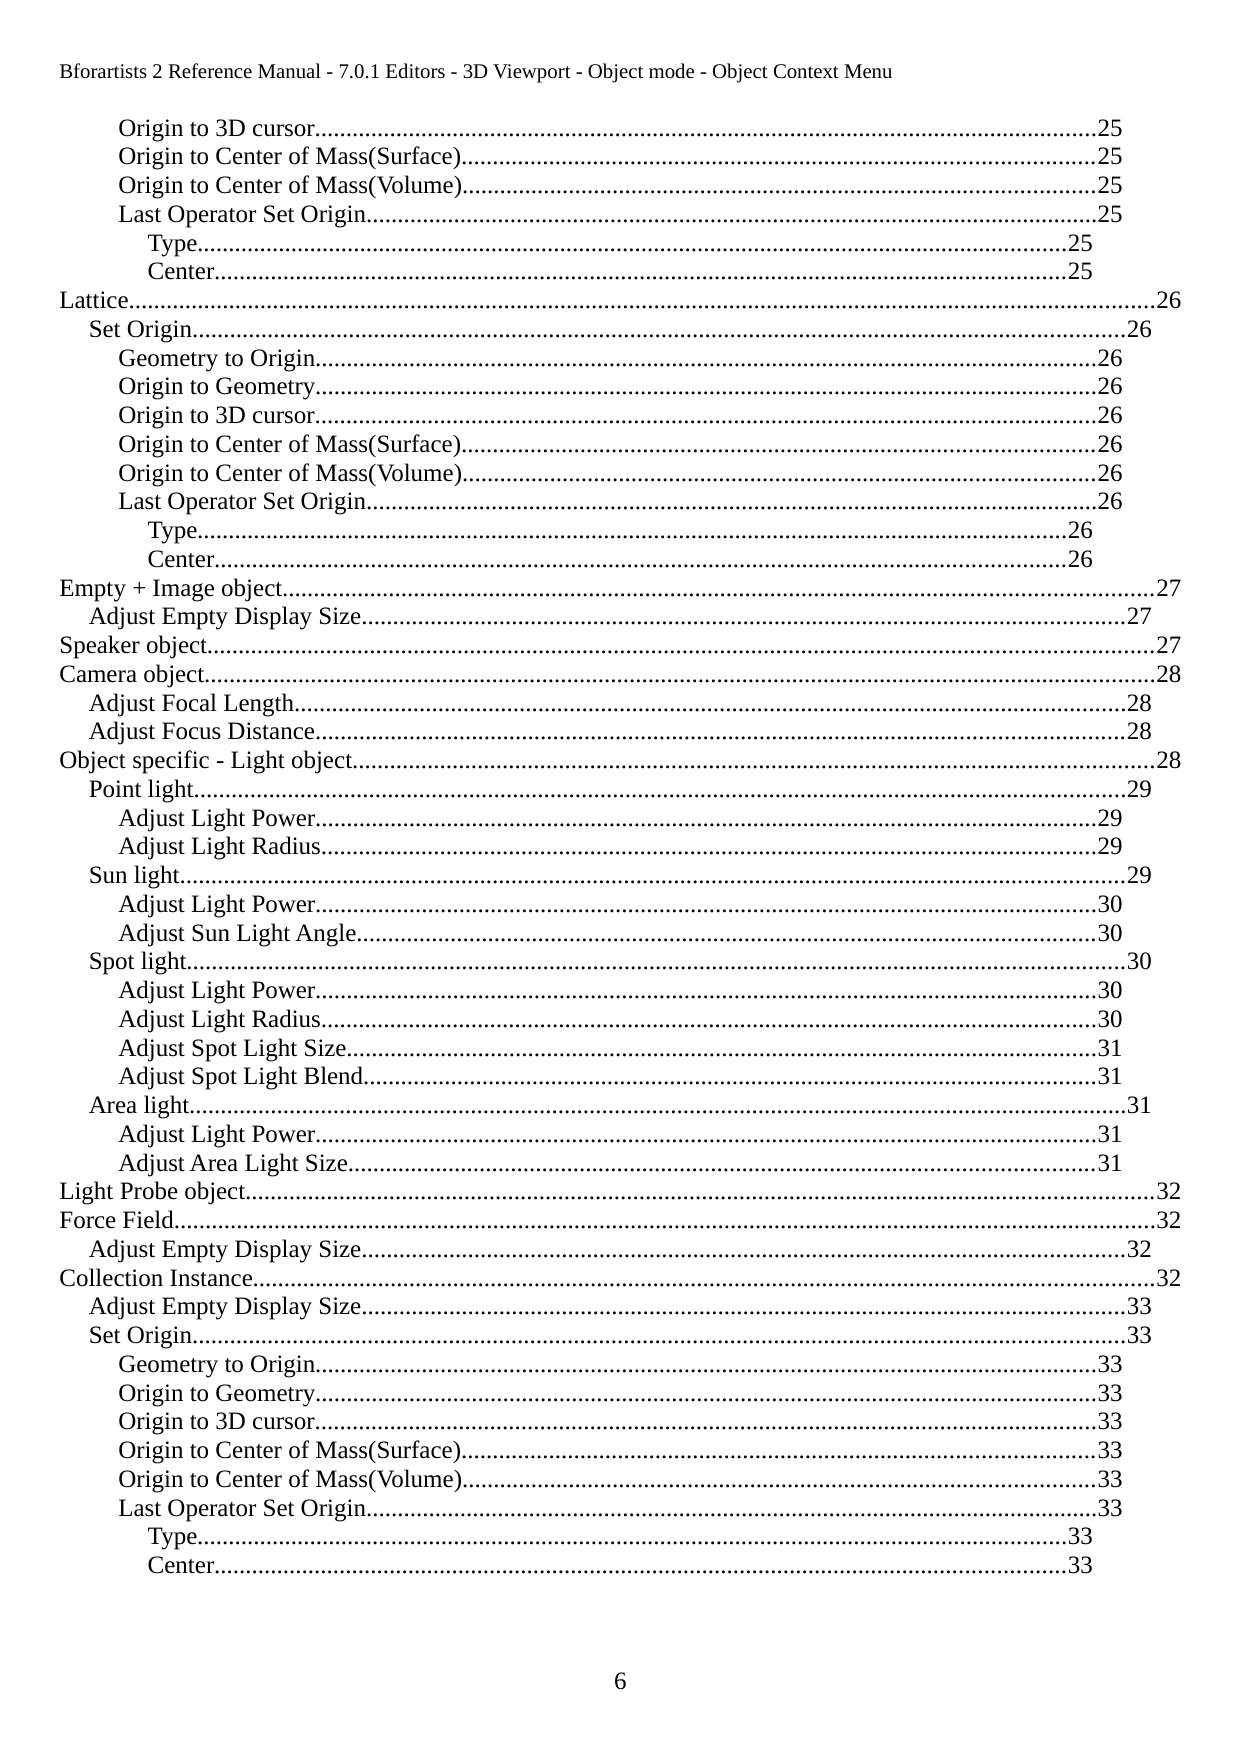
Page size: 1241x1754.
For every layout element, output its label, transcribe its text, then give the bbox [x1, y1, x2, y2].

text Adjust Empty Display Size 32 [88, 1234, 1181, 1263]
text Origin to Geometry 33 [118, 1378, 1181, 1406]
text Origin to Center of Mass(Volume) 26 [118, 458, 1181, 486]
text Last Operator Set Origin 26 [118, 486, 1181, 515]
text Geometry to Origin 33 [118, 1349, 1181, 1378]
text Adjust Area Light Size 31 [118, 1148, 1181, 1176]
text Center 26 [147, 544, 1181, 573]
text Camera object 28 [59, 659, 1181, 688]
text Origin to 3D cursor 26 [118, 400, 1181, 429]
text Adjust Focus Distance 28 [88, 716, 1181, 745]
text Speaker object 27 [59, 630, 1181, 659]
text Adjust Empty Display Size 33 [88, 1291, 1181, 1320]
text Adjust Focal Length 28 [88, 688, 1181, 716]
text Origin to 3D cursor 33 [118, 1406, 1181, 1435]
text Area light 31 [88, 1090, 1181, 1119]
text Adjust Spot Light Blend 31 [118, 1061, 1181, 1090]
text Spot light 30 [88, 946, 1181, 975]
text Origin to Geometry 26 [118, 371, 1181, 400]
text Origin to 3D cursor 25 [118, 113, 1181, 141]
text Light Probe object 32 [59, 1176, 1181, 1205]
text Last Operator Set Origin 25 [118, 199, 1181, 228]
text Adjust Spot Light Size 31 [118, 1033, 1181, 1061]
text Last Operator Set Origin 33 [118, 1493, 1181, 1521]
text Type 26 [147, 515, 1181, 544]
text Adjust Empty Display Size 27 [88, 601, 1181, 630]
text Type 33 [147, 1521, 1181, 1550]
text Center 25 [147, 256, 1181, 285]
text Adjust Light Power 29 [118, 803, 1181, 831]
text Origin to Center of Mass(Surface) 25 [118, 141, 1181, 170]
text Adjust Light Power 30 [118, 889, 1181, 918]
text Origin to Center of Mass(Surface) 33 [118, 1435, 1181, 1464]
text Point light 29 [88, 774, 1181, 803]
text Adjust Light Power 31 [118, 1119, 1181, 1148]
text Origin to Center of Mass(Surface) 26 [118, 429, 1181, 458]
text Collection Instance 32 [59, 1263, 1181, 1291]
text Center 33 [147, 1550, 1181, 1579]
text Object specific - Light object 28 [59, 745, 1181, 774]
text Adjust Light Radius 30 [118, 1004, 1181, 1033]
text Set Origin 33 [88, 1320, 1181, 1349]
text Set Origin 26 [88, 314, 1181, 343]
text Adjust Light Power 30 [118, 975, 1181, 1004]
text Empty + Image object 27 [59, 573, 1181, 601]
text Adjust Sun Light Angle 30 [118, 918, 1181, 946]
text Origin to Center of Mass(Volume) 33 [118, 1464, 1181, 1493]
text Lattice 26 [59, 285, 1181, 314]
text Sun light 29 [88, 860, 1181, 889]
text Origin to Center of Mass(Volume) 25 [118, 170, 1181, 199]
text Geometry to Origin 26 [118, 343, 1181, 371]
text Type 25 [147, 228, 1181, 256]
text Adjust Light Radius 29 [118, 831, 1181, 860]
text Force Field 32 [59, 1205, 1181, 1234]
